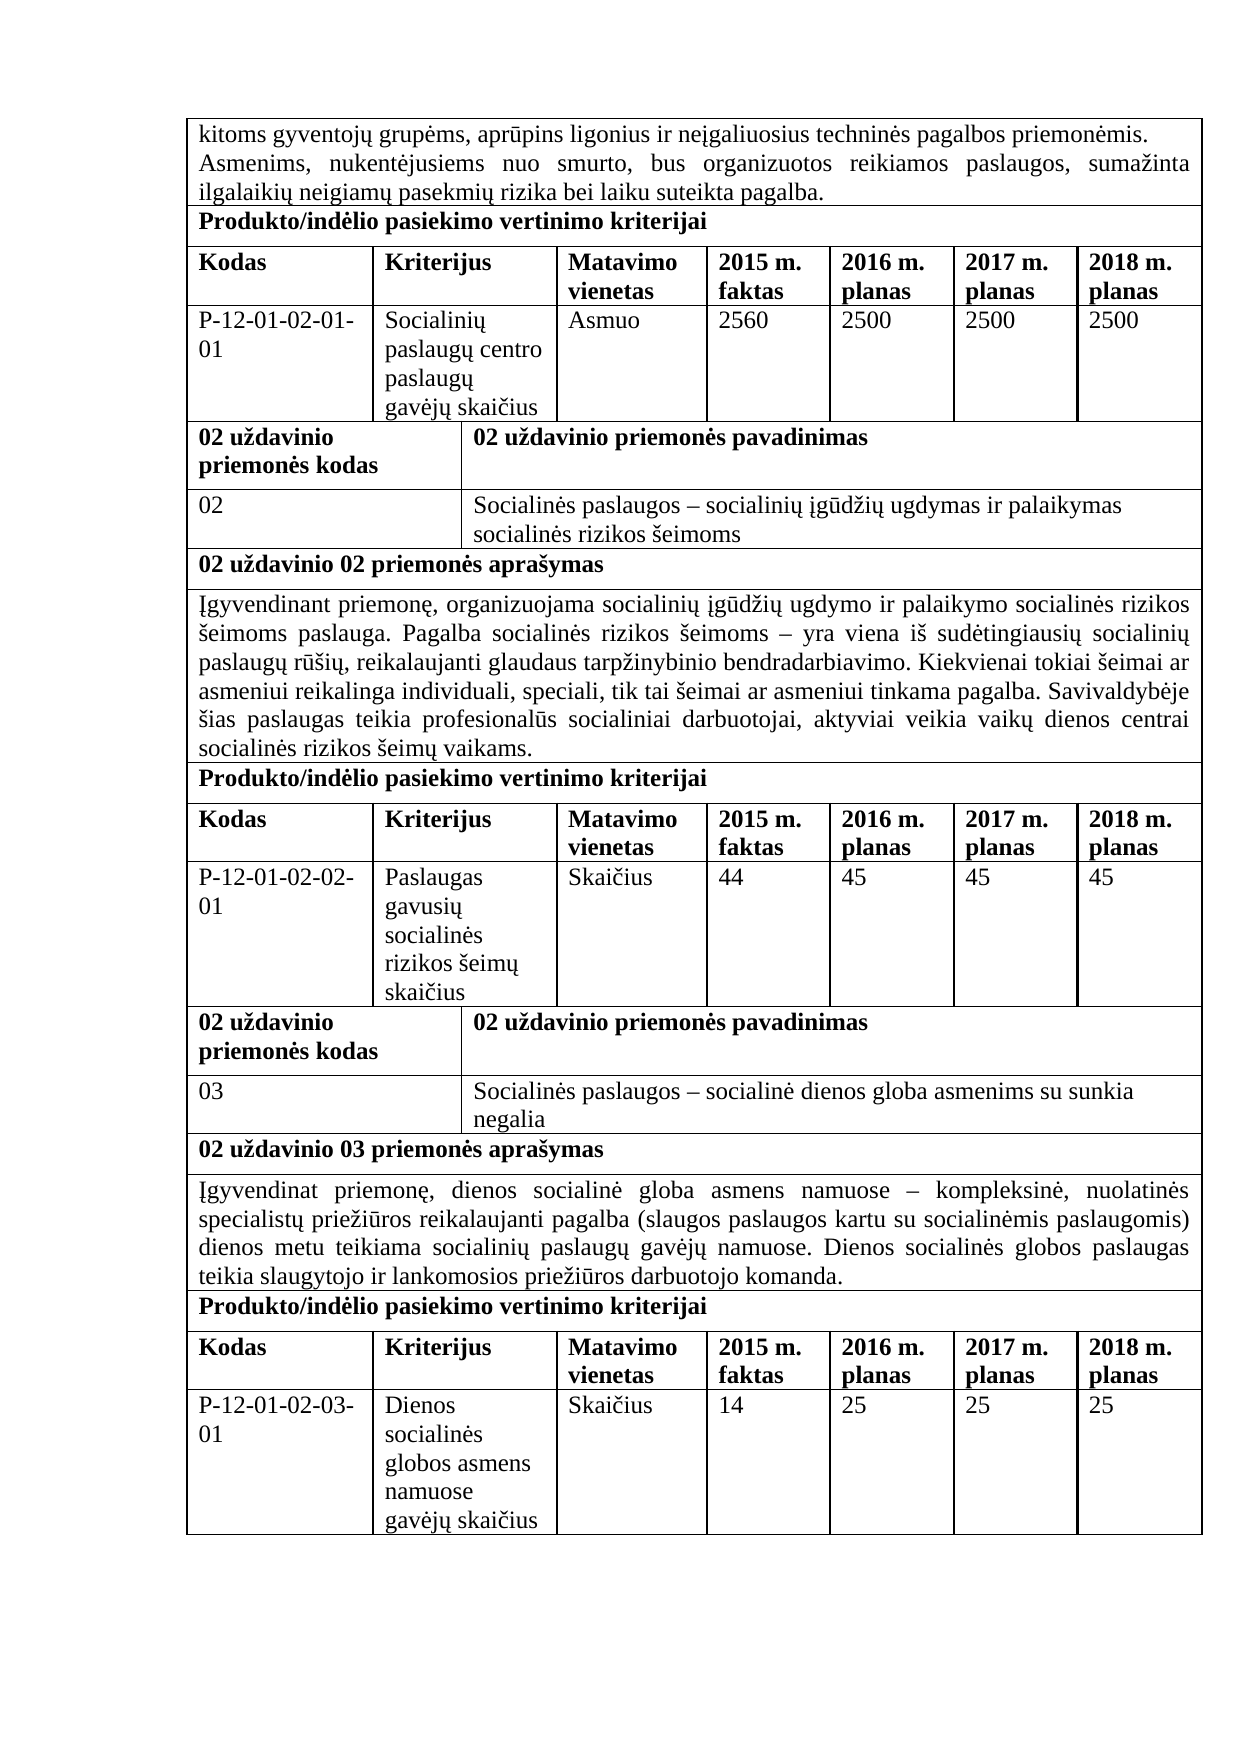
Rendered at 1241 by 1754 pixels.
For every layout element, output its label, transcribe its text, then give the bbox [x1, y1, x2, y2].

table_cell Kriterijus [374, 804, 556, 861]
table_cell Kriterijus [374, 1332, 556, 1389]
table_cell Socialinių paslaugų centro paslaugų gavėjų skaičius [374, 306, 556, 421]
table_cell 02 uždavinio priemonės kodas [188, 1007, 461, 1075]
table_cell Įgyvendinat priemonę, dienos socialinė globa asmens namuose – kompleksinė, nuolatinės specialistų priežiūros reikalaujanti pagalba (slaugos paslaugos kartu su socialinėmis paslaugomis) dienos metu teikiama socialinių paslaugų gavėjų namuose. Dienos socialinės globos paslaugas teikia slaugytojo ir lankomosios priežiūros darbuotojo komanda. [188, 1175, 1201, 1290]
table_cell 2017 m. planas [955, 247, 1076, 304]
table_cell P-12-01-02-03-01 [188, 1390, 372, 1534]
table_cell 2017 m. planas [955, 1332, 1076, 1389]
table_cell Paslaugas gavusių socialinės rizikos šeimų skaičius [374, 862, 556, 1006]
table_cell 2015 m. faktas [708, 804, 829, 861]
table_cell 2500 [1079, 306, 1201, 421]
table_cell P-12-01-02-01-01 [188, 306, 372, 421]
table_cell Matavimo vienetas [558, 247, 706, 304]
table_cell 2018 m. planas [1079, 804, 1201, 861]
table_cell 02 [188, 490, 461, 548]
table_cell 2015 m. faktas [708, 1332, 829, 1389]
table_cell 2015 m. faktas [708, 247, 829, 304]
table_cell 2018 m. planas [1079, 247, 1201, 304]
table_cell Kodas [188, 804, 372, 861]
table_cell Produkto/indėlio pasiekimo vertinimo kriterijai [188, 1291, 1201, 1331]
table_cell 2018 m. planas [1079, 1332, 1201, 1389]
table_cell 25 [1079, 1390, 1201, 1534]
table_cell Asmuo [558, 306, 706, 421]
table_cell 45 [1079, 862, 1201, 1006]
table_cell 03 [188, 1076, 461, 1133]
table_cell 2500 [831, 306, 953, 421]
table_cell 25 [831, 1390, 953, 1534]
table_cell 45 [831, 862, 953, 1006]
table_cell Dienos socialinės globos asmens namuose gavėjų skaičius [374, 1390, 556, 1534]
table_cell Produkto/indėlio pasiekimo vertinimo kriterijai [188, 206, 1201, 246]
table_cell Įgyvendinant priemonę, organizuojama socialinių įgūdžių ugdymo ir palaikymo socialinės rizikos šeimoms paslauga. Pagalba socialinės rizikos šeimoms – yra viena iš sudėtingiausių socialinių paslaugų rūšių, reikalaujanti glaudaus tarpžinybinio bendradarbiavimo. Kiekvienai tokiai šeimai ar asmeniui reikalinga individuali, speciali, tik tai šeimai ar asmeniui tinkama pagalba. Savivaldybėje šias paslaugas teikia profesionalūs socialiniai darbuotojai, aktyviai veikia vaikų dienos centrai socialinės rizikos šeimų vaikams. [188, 590, 1201, 762]
table_cell Kodas [188, 247, 372, 304]
table_cell 45 [955, 862, 1076, 1006]
table_cell Skaičius [558, 862, 706, 1006]
table_cell Socialinės paslaugos – socialinių įgūdžių ugdymas ir palaikymas socialinės rizikos šeimoms [462, 490, 1201, 548]
table_cell 2017 m. planas [955, 804, 1076, 861]
table_cell Produkto/indėlio pasiekimo vertinimo kriterijai [188, 763, 1201, 803]
table_cell 2560 [708, 306, 829, 421]
table_cell Kriterijus [374, 247, 556, 304]
table_cell 02 uždavinio priemonės pavadinimas [462, 422, 1201, 489]
table_cell Kodas [188, 1332, 372, 1389]
table_cell 02 uždavinio priemonės pavadinimas [462, 1007, 1201, 1075]
table_cell 2500 [955, 306, 1076, 421]
table_cell 02 uždavinio 02 priemonės aprašymas [188, 549, 1201, 588]
table_cell 25 [955, 1390, 1076, 1534]
table_cell Socialinės paslaugos – socialinė dienos globa asmenims su sunkia negalia [462, 1076, 1201, 1133]
table_cell Matavimo vienetas [558, 1332, 706, 1389]
table_cell 14 [708, 1390, 829, 1534]
table_cell 02 uždavinio priemonės kodas [188, 422, 461, 489]
table_cell 02 uždavinio 03 priemonės aprašymas [188, 1134, 1201, 1174]
table_cell P-12-01-02-02-01 [188, 862, 372, 1006]
table_cell 44 [708, 862, 829, 1006]
table_cell kitoms gyventojų grupėms, aprūpins ligonius ir neįgaliuosius techninės pagalbos priemonėmis. Asmenims, nukentėjusiems nuo smurto, bus organizuotos reikiamos paslaugos, sumažinta ilgalaikių neigiamų pasekmių rizika bei laiku suteikta pagalba. [188, 119, 1201, 205]
table_cell Matavimo vienetas [558, 804, 706, 861]
table_cell 2016 m. planas [831, 804, 953, 861]
table_cell 2016 m. planas [831, 1332, 953, 1389]
table_cell Skaičius [558, 1390, 706, 1534]
table_cell 2016 m. planas [831, 247, 953, 304]
